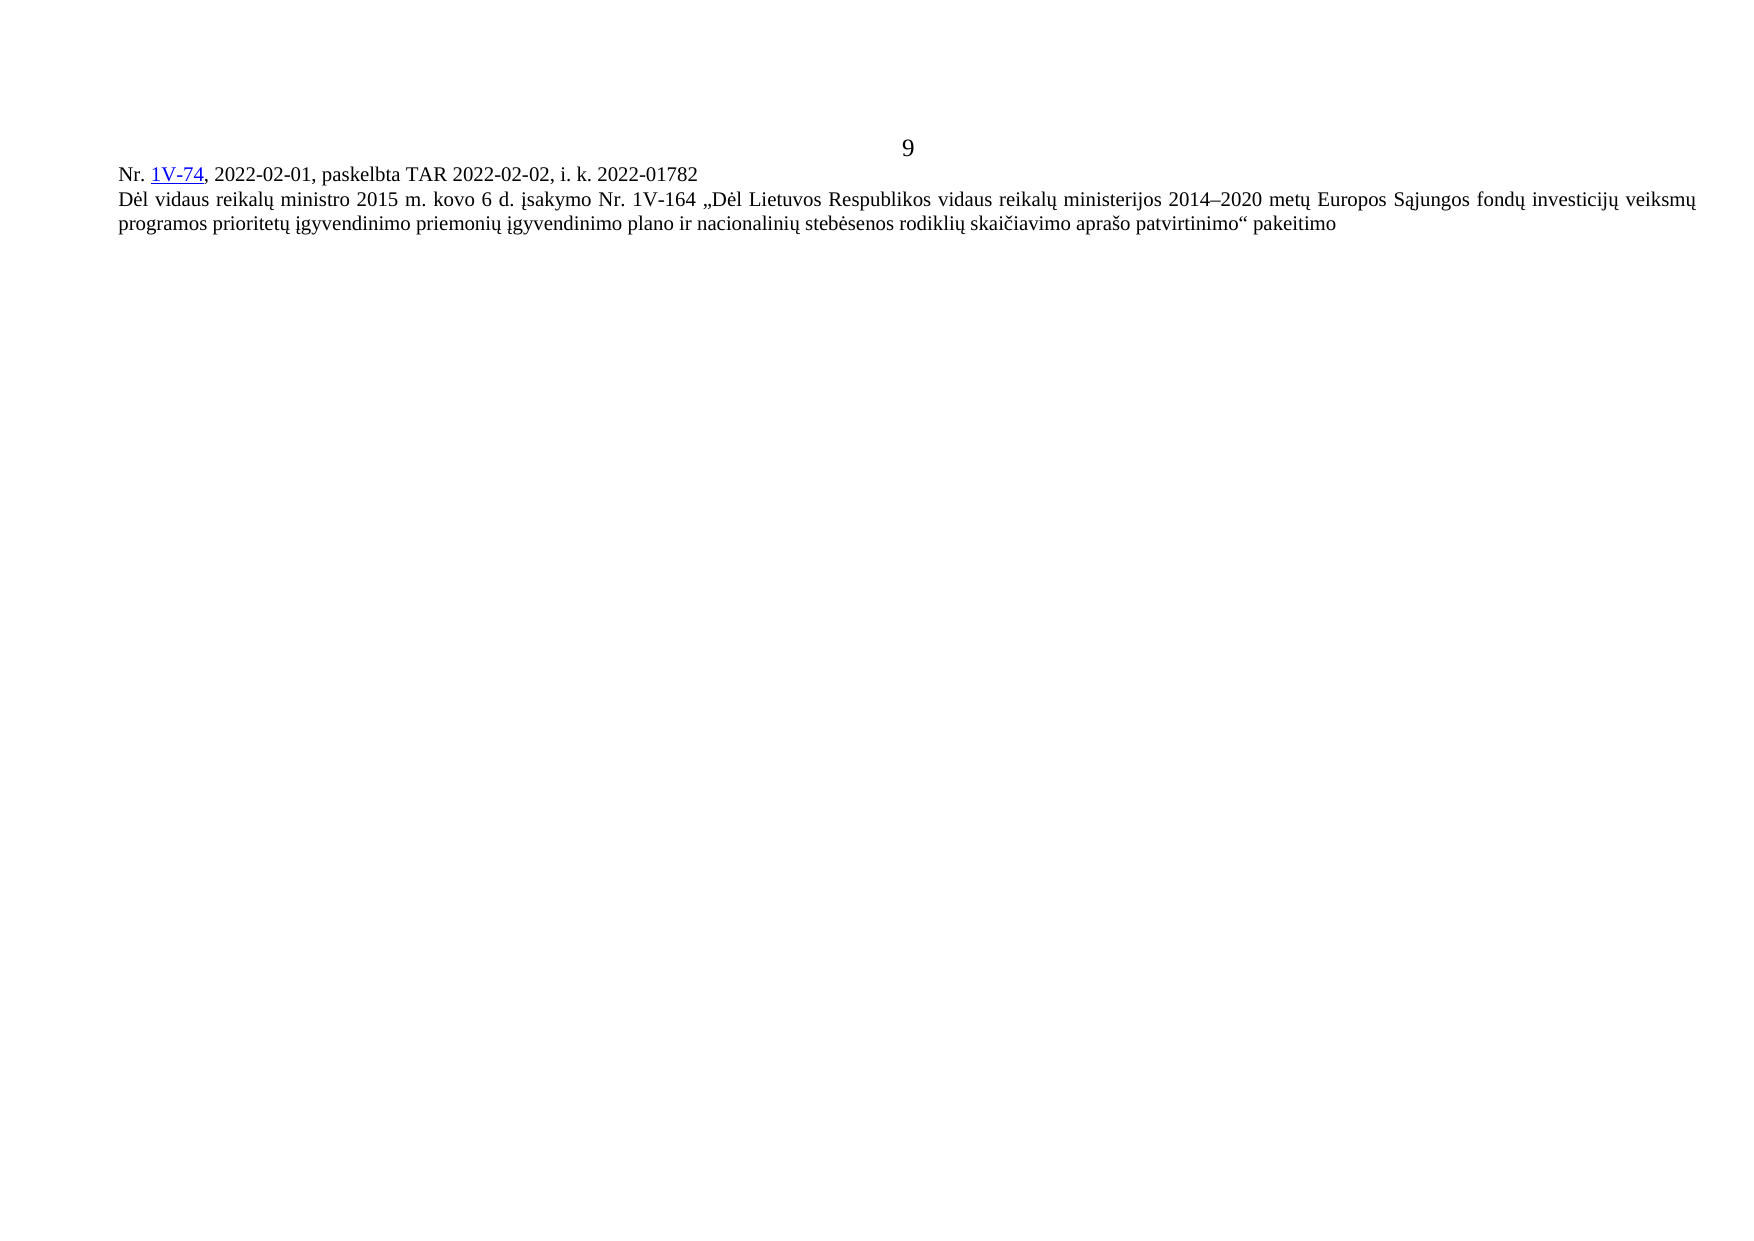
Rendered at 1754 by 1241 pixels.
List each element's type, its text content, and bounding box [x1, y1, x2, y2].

text Nr. 1V-74, 2022-02-01, paskelbta TAR 2022-02-02, i. k. 2022-01782 [118, 162, 1698, 186]
text Dėl vidaus reikalų ministro 2015 m. kovo 6 d. įsakymo Nr. 1V-164 „Dėl Lietuvos Respublikos vidaus reikalų ministerijos 2014–2020 metų Europos Sąjungos fondų investicijų veiksmų programos prioritetų įgyvendinimo priemonių įgyvendinimo plano ir nacionalinių stebėsenos rodiklių skaičiavimo aprašo patvirtinimo“ pakeitimo [118, 186, 1698, 234]
